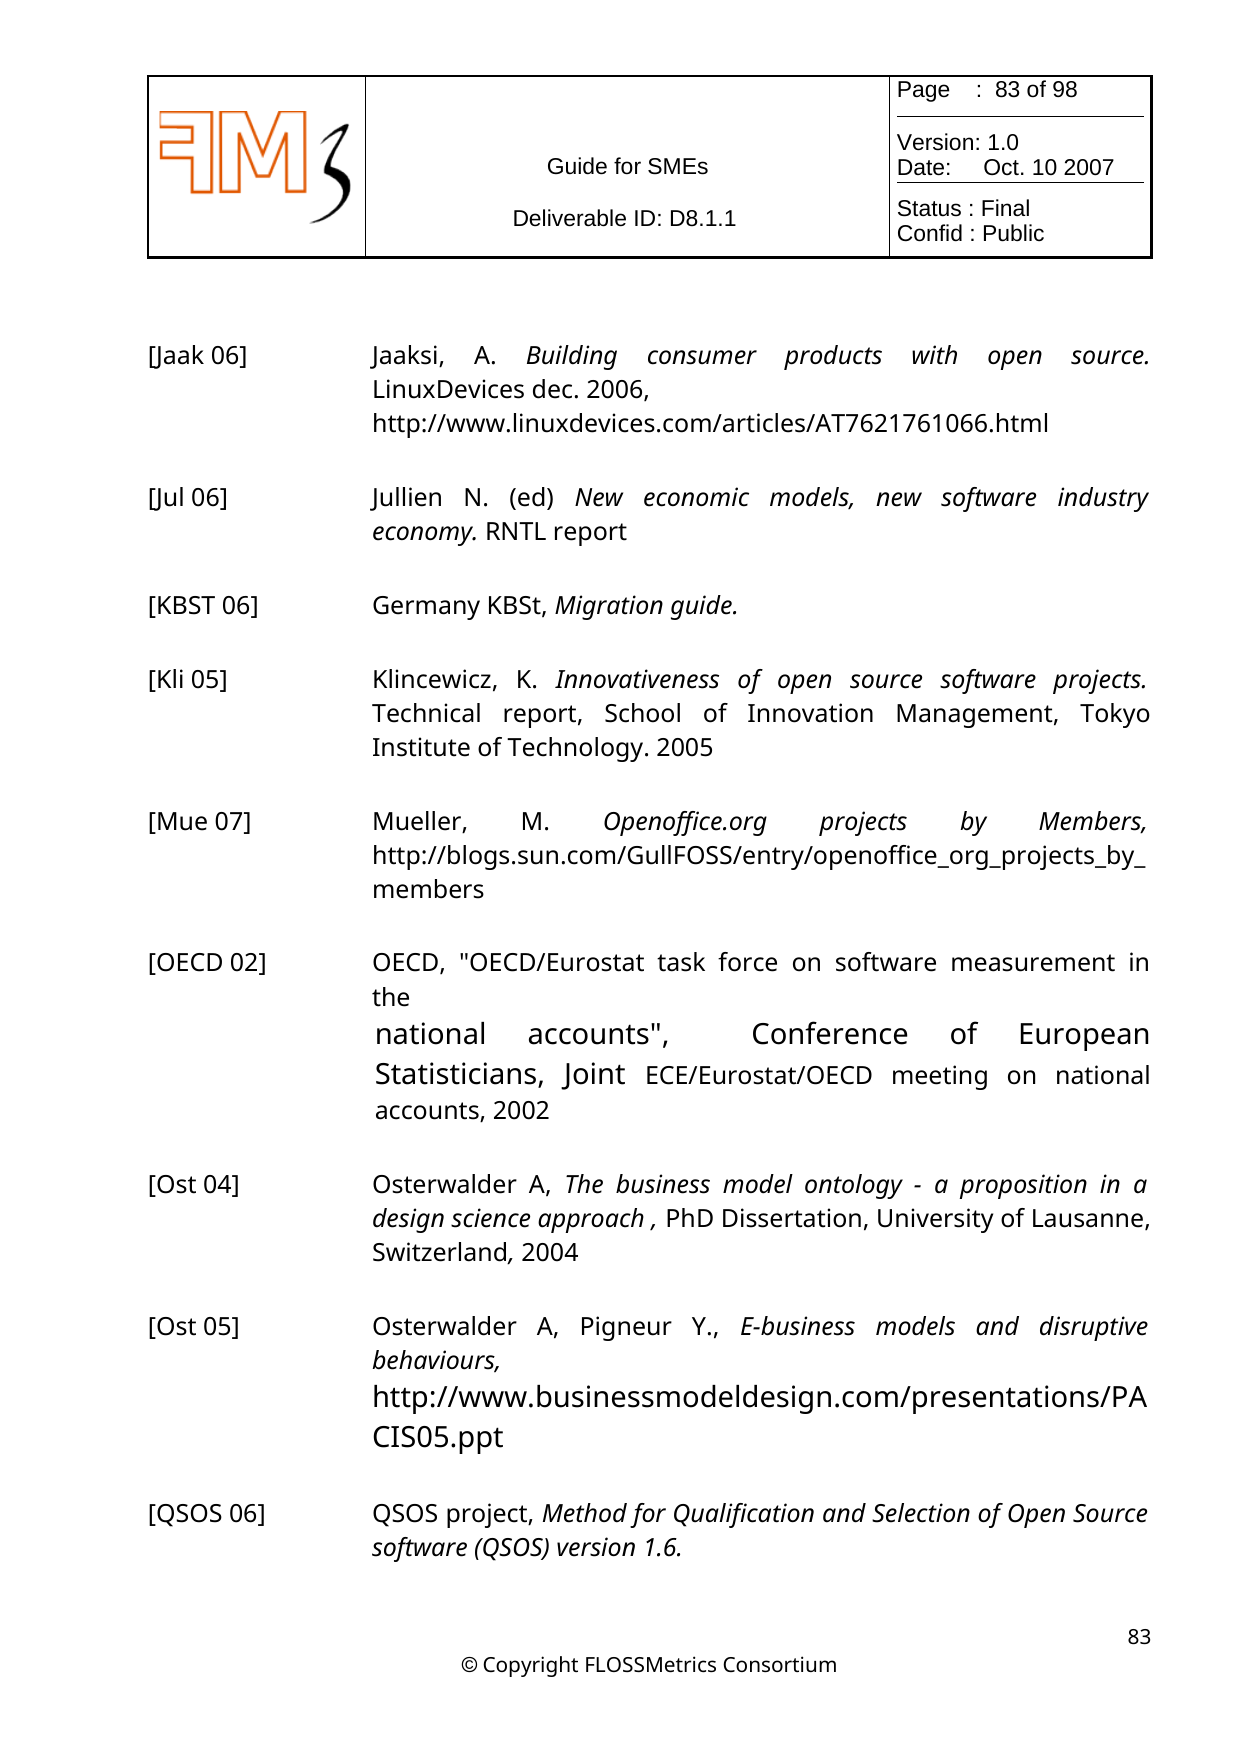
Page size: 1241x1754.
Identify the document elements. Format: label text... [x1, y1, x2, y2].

text [OECD 02] OECD, "OECD/Eurostat task force on software measurement in the [148, 945, 1151, 1013]
picture [159, 111, 351, 224]
text [Ost 04] Osterwalder A, The business model ontology - a proposition in a design science approach , PhD Dissertation, University of Lausanne, Switzerland, 2004 [148, 1166, 1151, 1268]
text [Mue 07] Mueller, M. Openoffice.org projects by Members, http://blogs.sun.com/GullFOSS/entry/openoffice_org_projects_by_members [148, 803, 1151, 905]
text [QSOS 06] QSOS project, Method for Qualification and Selection of Open Source software (QSOS) version 1.6. [148, 1495, 1151, 1563]
text [Jul 06] Jullien N. (ed) New economic models, new software industry economy. RNTL report [148, 480, 1151, 548]
text [KBST 06] Germany KBSt, Migration guide. [148, 588, 1151, 622]
text national accounts", Conference of European Statisticians, Joint ECE/Eurostat/OECD meeting on national accounts, 2002 [374, 1013, 1151, 1127]
text [Kli 05] Klincewicz, K. Innovativeness of open source software projects. Technical report, School of Innovation Management, Tokyo Institute of Technology. 2005 [148, 661, 1151, 763]
text [Ost 05] Osterwalder A, Pigneur Y., E-business models and disruptive behaviours, http://www.businessmodeldesign.com/presentations/PACIS05.ppt [148, 1308, 1151, 1456]
text [Jaak 06] Jaaksi, A. Building consumer products with open source. LinuxDevices dec. 2006, http://www.linuxdevices.com/articles/AT7621761066.html [148, 338, 1151, 440]
